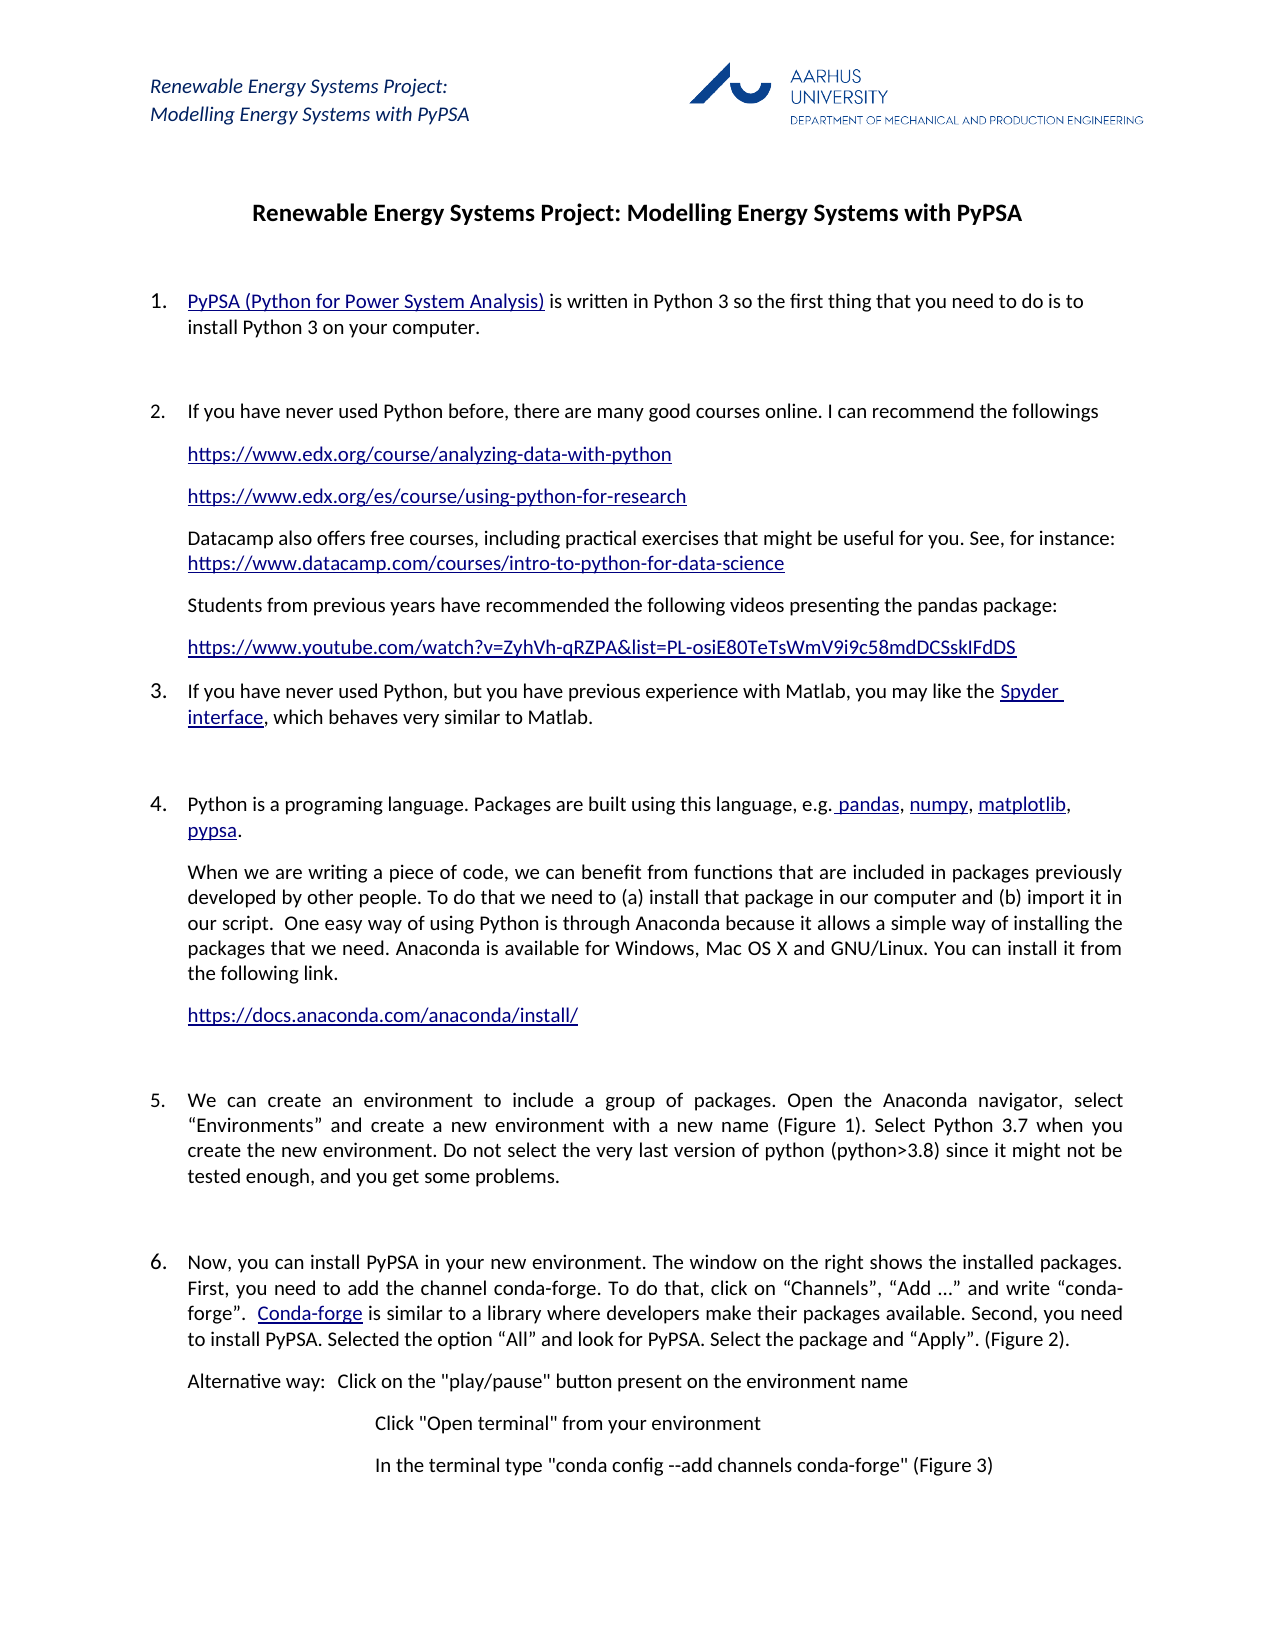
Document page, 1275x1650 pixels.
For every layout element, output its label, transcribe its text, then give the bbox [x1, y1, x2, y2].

text Renewable Energy Systems Project: Modelling Energy Systems with PyPSA [150, 197, 1125, 228]
text Click "Open terminal" from your environment [300, 1410, 1125, 1436]
list Python is a programing language. Packages are built using this language, e.g. pandas, numpy, matplotlib, pypsa. [150, 789, 1125, 842]
list If you have never used Python, but you have previous experience with Matlab, you may like the Spyder interface, which behaves very similar to Matlab. [150, 677, 1125, 730]
list We can create an environment to include a group of packages. Open the Anaconda navigator, select “Environments” and create a new environment with a new name (Figure 1). Select Python 3.7 when you create the new environment. Do not select the very last version of python (python>3.8) since it might not be tested enough, and you get some problems. [150, 1087, 1125, 1188]
text Datacamp also offers free courses, including practical exercises that might be useful for you. See, for instance: https://www.datacamp.com/courses/intro-to-python-for-data-science [187, 525, 1125, 576]
list PyPSA (Python for Power System Analysis) is written in Python 3 so the first thing that you need to do is to install Python 3 on your computer. [150, 286, 1125, 340]
text Students from previous years have recommended the following videos presenting the pandas package: [187, 592, 1125, 618]
text https://docs.anaconda.com/anaconda/install/ [150, 1003, 1125, 1028]
list Alternative way: Click on the "play/pause" button present on the environment name [187, 1368, 1125, 1393]
list https://www.edx.org/es/course/using-python-for-research [187, 483, 1125, 508]
list https://www.edx.org/course/analyzing-data-with-python [187, 441, 1125, 466]
text In the terminal type "conda config --add channels conda-forge" (Figure 3) [300, 1452, 1125, 1478]
list When we are writing a piece of code, we can benefit from functions that are included in packages previously developed by other people. To do that we need to (a) install that package in our computer and (b) import it in our script. One easy way of using Python is through Anaconda because it allows a simple way of installing the packages that we need. Anaconda is available for Windows, Mac OS X and GNU/Linux. You can install it from the following link. [187, 859, 1125, 986]
list If you have never used Python before, there are many good courses online. I can recommend the followings [150, 399, 1125, 424]
text https://www.youtube.com/watch?v=ZyhVh-qRZPA&list=PL-osiE80TeTsWmV9i9c58mdDCSskIFdDS [187, 634, 1125, 660]
list Now, you can install PyPSA in your new environment. The window on the right shows the installed packages. First, you need to add the channel conda-forge. To do that, click on “Channels”, “Add …” and write “conda-forge”. Conda-forge is similar to a library where developers make their packages available. Second, you need to install PyPSA. Selected the option “All” and look for PyPSA. Select the package and “Apply”. (Figure 2). [150, 1247, 1125, 1351]
